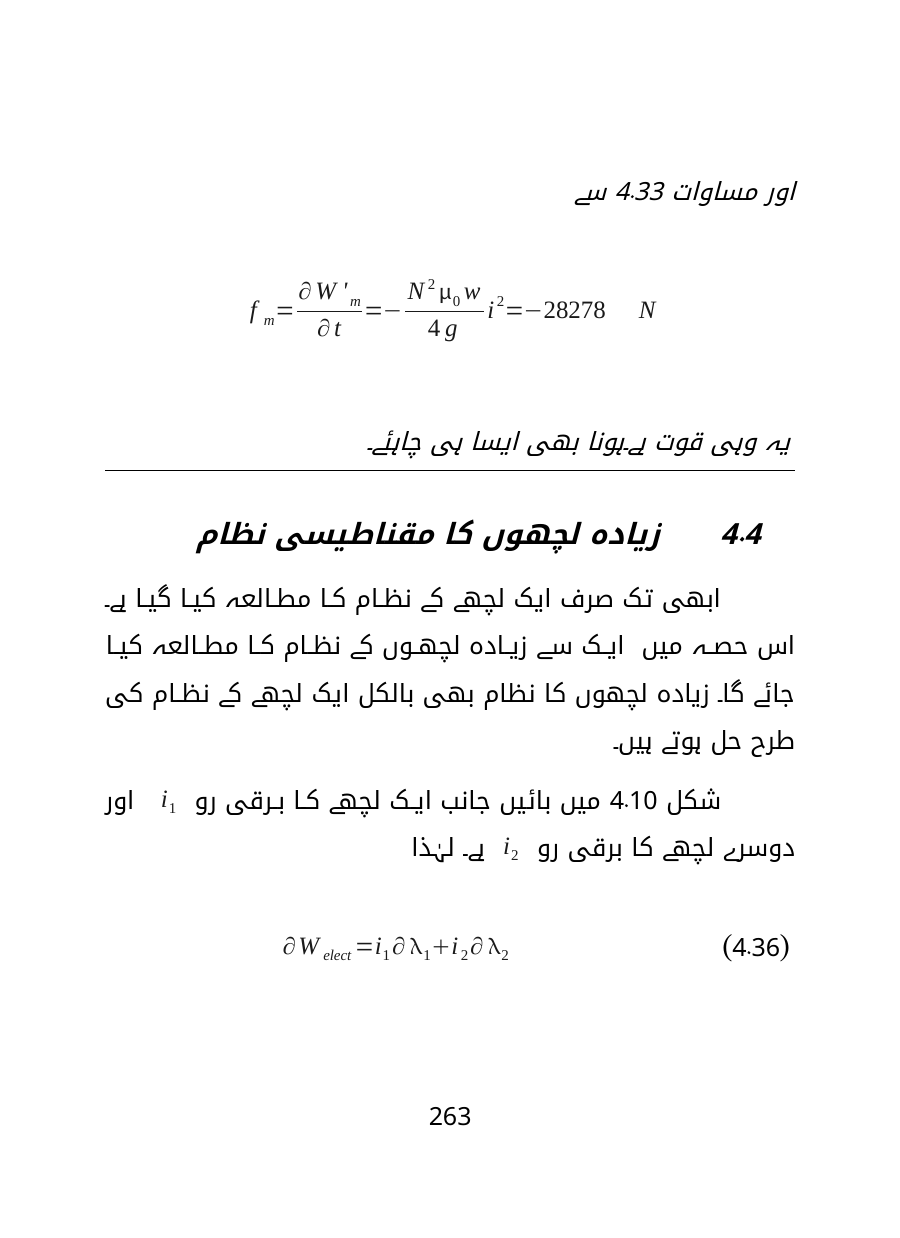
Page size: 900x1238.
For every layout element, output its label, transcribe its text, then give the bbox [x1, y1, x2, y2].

text ابھی تک صرف ایک لچھے کے نظام کا مطالعہ کیا گیا ہے۔ اس حصہ میں ایک سے زیادہ لچھوں کے نظام کا مطالعہ کیا جائے گا۔ زیادہ لچھوں کا نظام بھی بالکل ایک لچھے کے نظام کی طرح حل ہوتے ہیں۔ [105, 575, 795, 765]
subtitle زیادہ لچھوں کا مقناطیسی نظام [105, 507, 720, 563]
table_header (4.36) [678, 919, 795, 990]
table_header [105, 919, 678, 990]
text اور مساوات 4.33 سے [105, 168, 795, 216]
text شکل 4.10 میں بائیں جانب ایک لچھے کا برقی رو اور دوسرے لچھے کا برقی روہے۔ لہٰذا [105, 777, 795, 872]
text یہ وہی قوت ہے۔ہونا بھی ایسا ہی چاہئے۔ [105, 413, 795, 470]
